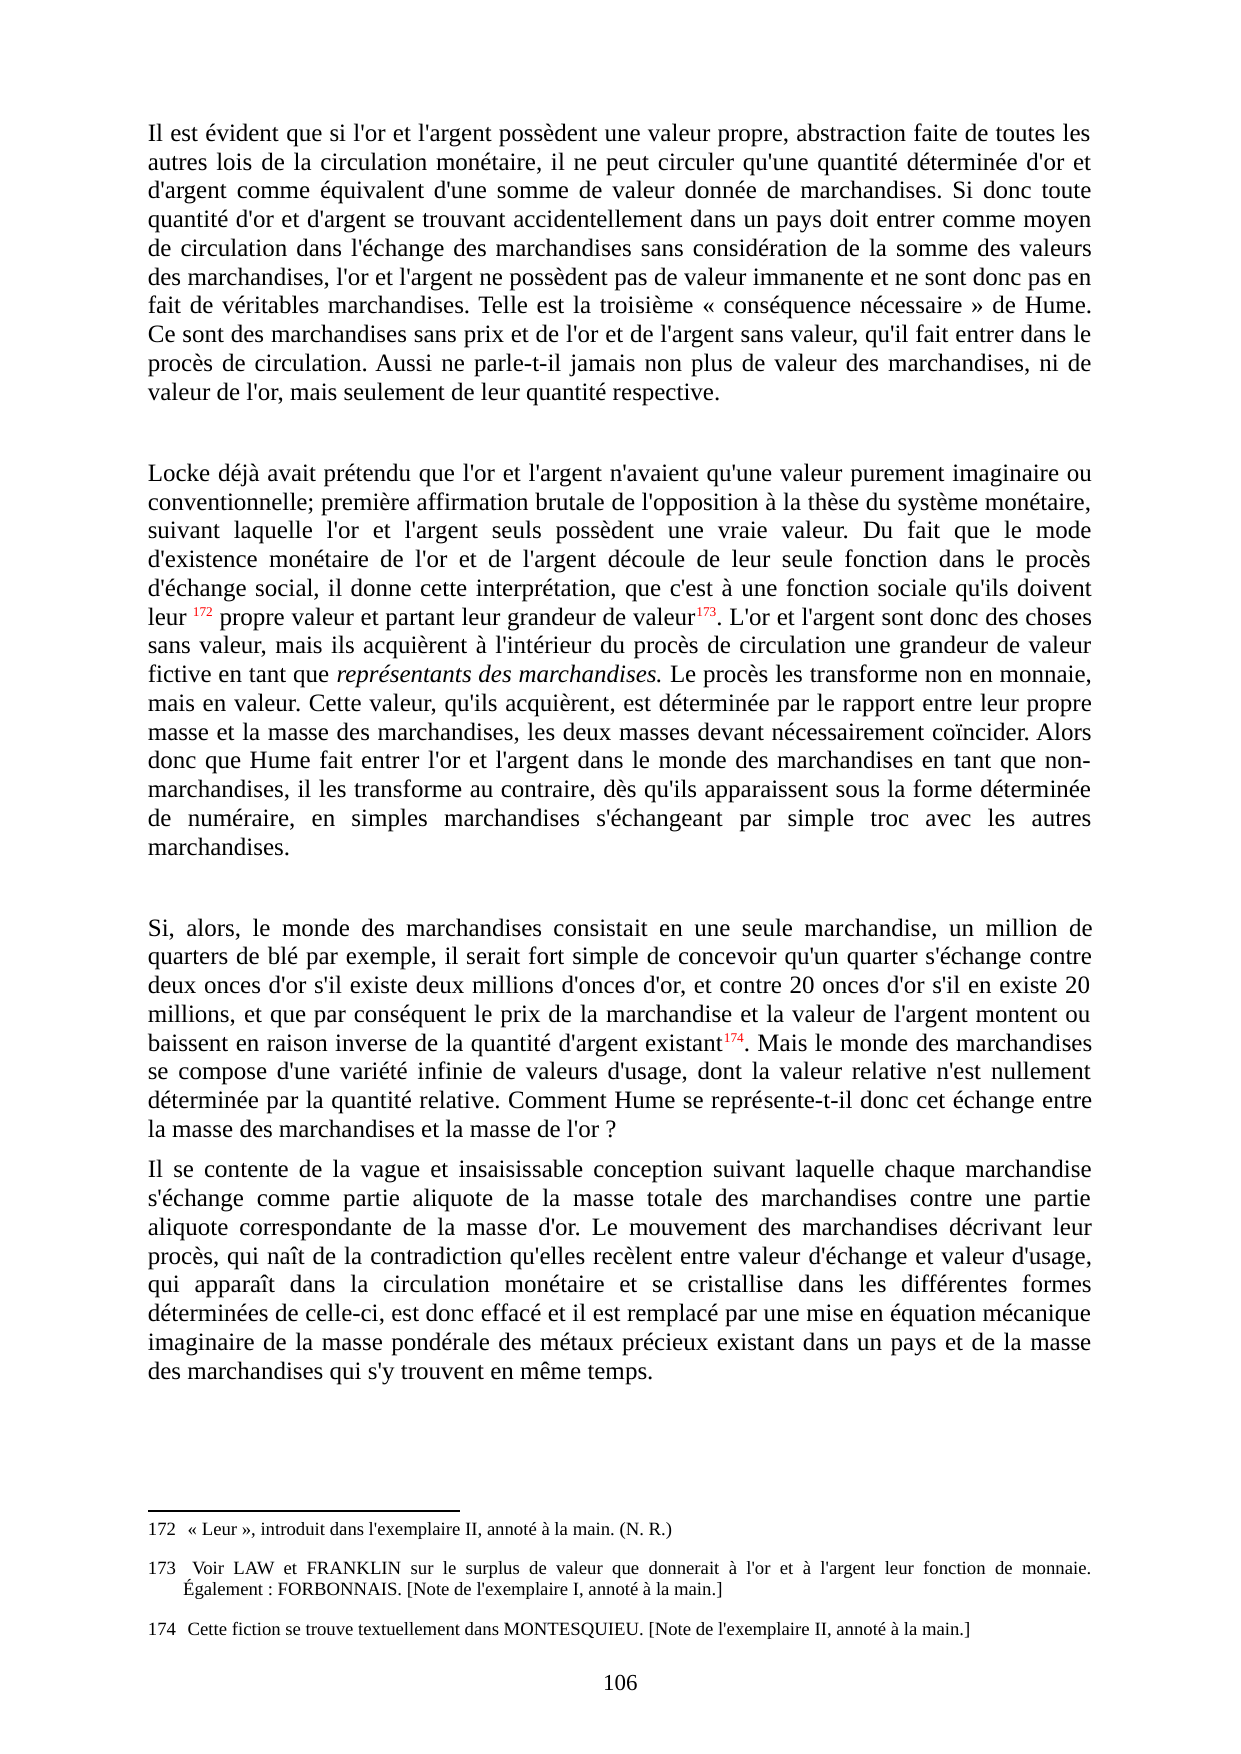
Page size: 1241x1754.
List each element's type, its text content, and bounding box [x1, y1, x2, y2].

text « Leur », introduit dans l'exemplaire II, annoté à la main. (N. R.) [148, 1517, 1093, 1539]
text Il est évident que si l'or et l'argent possèdent une valeur propre, abstraction faite de toutes les autres lois de la circulation monétaire, il ne peut circuler qu'une quantité déterminée d'or et d'argent comme équivalent d'une somme de valeur donnée de marchandises. Si donc toute quantité d'or et d'argent se trouvant accidentellement dans un pays doit entrer comme moyen de circulation dans l'échange des marchandises sans considération de la somme des valeurs des marchan­dises, l'or et l'argent ne possèdent pas de valeur immanente et ne sont donc pas en fait de véritables marchandises. Telle est la troi­sième « conséquence nécessaire » de Hume. Ce sont des marchandises sans prix et de l'or et de l'argent sans valeur, qu'il fait entrer dans le procès de circulation. Aussi ne parle-t-il jamais non plus de valeur des marchandises, ni de valeur de l'or, mais seulement de leur quantité respective. [148, 118, 1093, 406]
text Si, alors, le monde des marchandises consistait en une seule mar­chan­dise, un million de quarters de blé par exemple, il serait fort simple de concevoir qu'un quarter s'échange contre deux onces d'or s'il existe deux millions d'onces d'or, et contre 20 onces d'or s'il en existe 20 millions, et que par conséquent le prix de la marchandise et la valeur de l'argent montent ou baissent en raison inverse de la quantité d'argent existant. Mais le monde des marchandises se compose d'une variété infinie de valeurs d'usage, dont la valeur relative n'est nullement déterminée par la quantité relative. Comment Hume se repré­sente-t-il donc cet échange entre la masse des marchandises et la masse de l'or ? [148, 913, 1093, 1143]
text Cette fiction se trouve textuellement dans MONTESQUIEU. [Note de l'exemplaire II, annoté à la main.] [148, 1617, 1093, 1639]
text Voir LAW et FRANKLIN sur le surplus de valeur que donnerait à l'or et à l'argent leur fonction de monnaie. Également : FORBONNAIS. [Note de l'exemplaire I, annoté à la main.] [148, 1557, 1093, 1600]
text Il se con­­ten­te de la vague et insaisissable conception suivant laquelle chaque marchandise s'échan­ge comme partie aliquote de la masse totale des marchandises contre une partie aliquote corres­pon­dante de la masse d'or. Le mouvement des marchandises décrivant leur procès, qui naît de la contradiction qu'elles recèlent entre valeur d'échange et valeur d'usage, qui apparaît dans la circulation monétaire et se cristallise dans les différentes formes déterminées de celle-ci, est donc effacé et il est remplacé par une mise en équation mécanique imaginaire de la masse pondérale des métaux précieux existant dans un pays et de la masse des marchandises qui s'y trouvent en même temps. [148, 1154, 1093, 1384]
text Locke déjà avait prétendu que l'or et l'argent n'avaient qu'une valeur purement imaginaire ou conventionnelle; première affirmation brutale de l'opposition à la thèse du système monétaire, suivant laquelle l'or et l'argent seuls possèdent une vraie valeur. Du fait que le mode d'existence monétaire de l'or et de l'argent découle de leur seule fonction dans le procès d'échange social, il donne cette interprétation, que c'est à une fonction sociale qu'ils doivent leur propre valeur et partant leur grandeur de valeur. L'or et l'argent sont donc des choses sans valeur, mais ils acquièrent à l'intérieur du procès de circulation une grandeur de valeur fictive en tant que représentants des marchandises. Le procès les transforme non en monnaie, mais en valeur. Cette valeur, qu'ils acquièrent, est déterminée par le rapport entre leur propre masse et la masse des marchandises, les deux masses devant nécessairement coïncider. Alors donc que Hume fait entrer l'or et l'argent dans le monde des marchandises en tant que non-marchandises, il les transforme au contraire, dès qu'ils apparaissent sous la forme déterminée de numéraire, en simples marchandises s'échangeant par simple troc avec les autres marchandises. [148, 458, 1093, 860]
